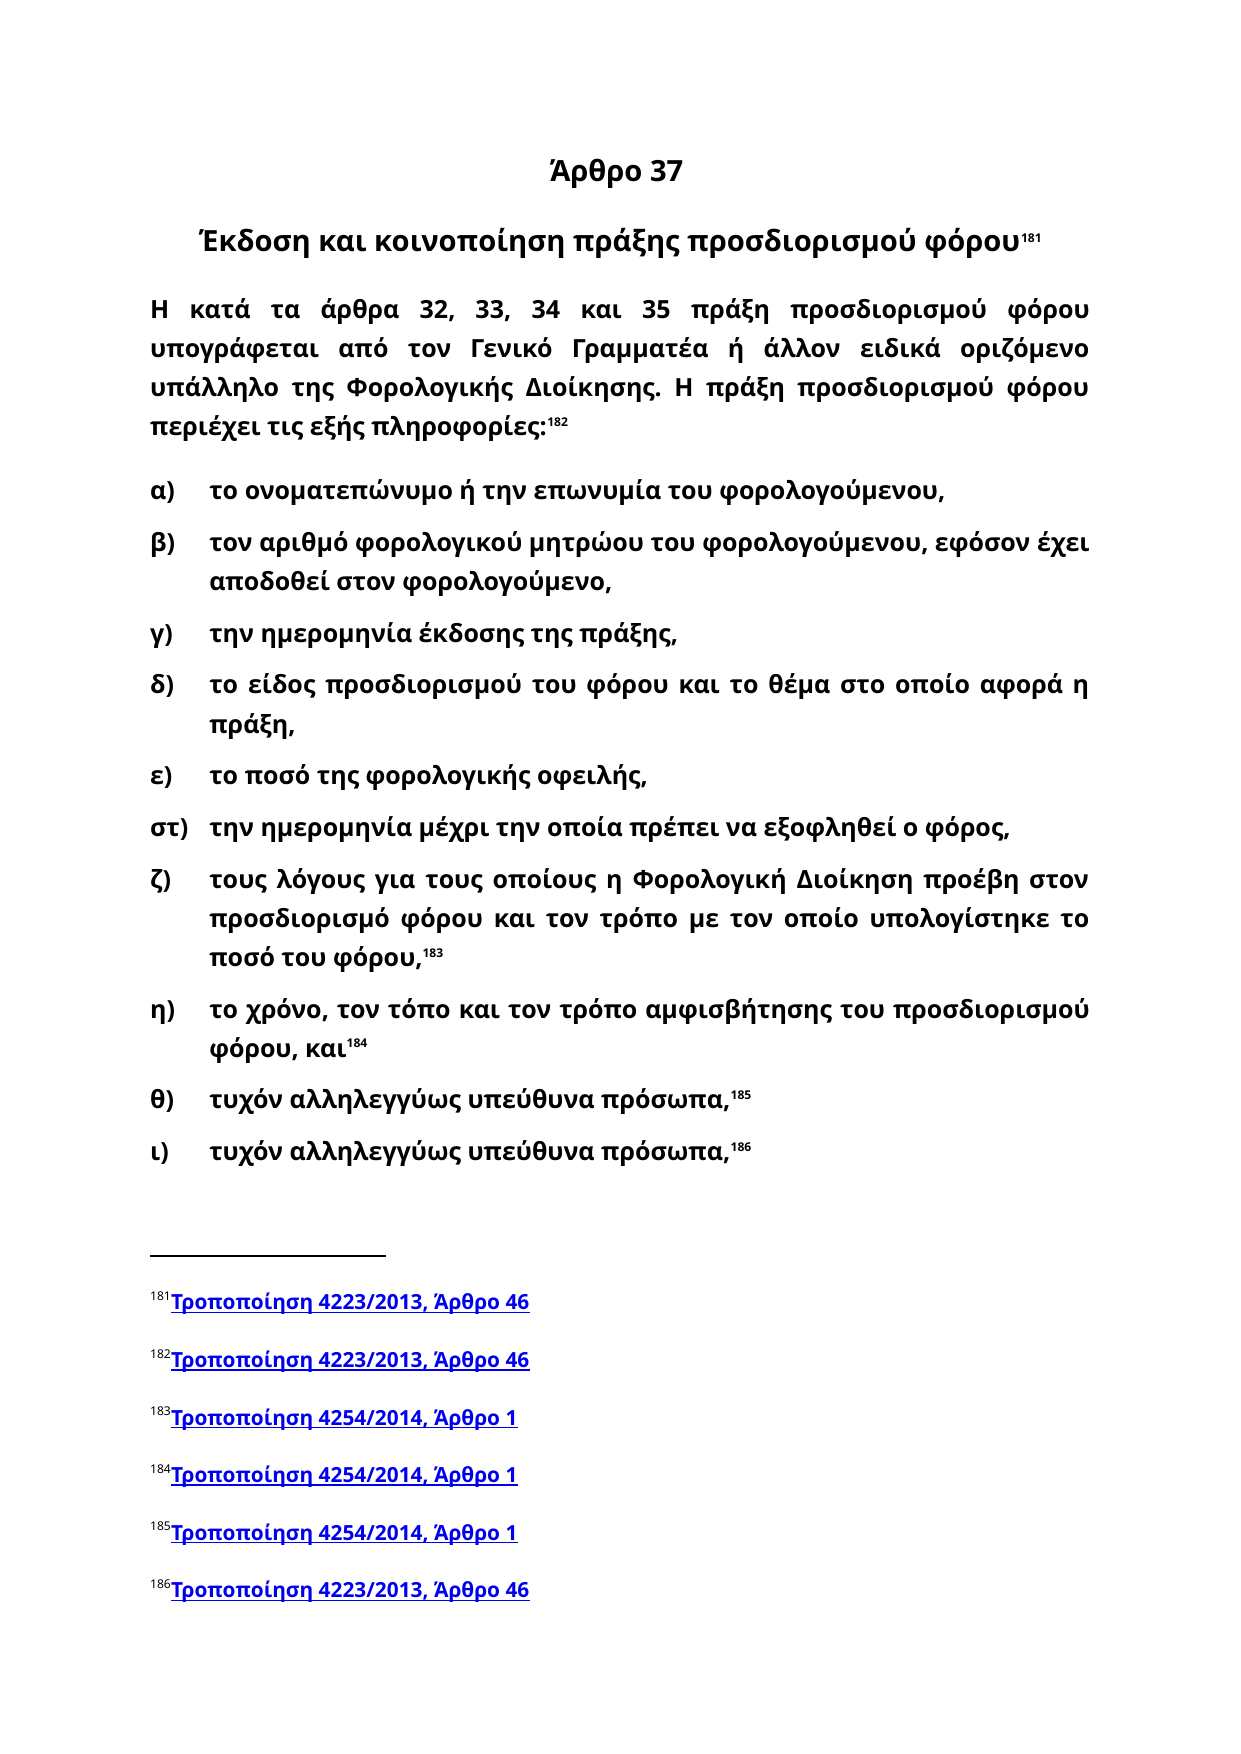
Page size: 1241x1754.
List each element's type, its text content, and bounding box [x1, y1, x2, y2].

list α) το ονοματεπώνυμο ή την επωνυμία του φορολογούμενου, [150, 473, 1090, 507]
list η) το χρόνο, τον τόπο και τον τρόπο αμφισβήτησης του προσδιορισμού φόρου, και [150, 991, 1090, 1064]
text Τροποποίηση 4254/2014, Άρθρο 1 [150, 1518, 1090, 1546]
subtitle Άρθρο 37 [150, 150, 1090, 190]
subtitle Έκδοση και κοινοποίηση πράξης προσδιορισμού φόρου [150, 221, 1090, 260]
text Η κατά τα άρθρα 32, 33, 34 και 35 πράξη προσδιορισμού φόρου υπογράφεται από τον Γενικό Γραμματέα ή άλλον ειδικά οριζόμενο υπάλληλο της Φορολογικής Διοίκησης. Η πράξη προσδιορισμού φόρου περιέχει τις εξής πληροφορίες: [150, 291, 1090, 443]
list δ) το είδος προσδιορισμού του φόρου και το θέμα στο οποίο αφορά η πράξη, [150, 667, 1090, 740]
text Τροποποίηση 4223/2013, Άρθρο 46 [150, 1345, 1090, 1373]
list στ) την ημερομηνία μέχρι την οποία πρέπει να εξοφληθεί ο φόρος, [150, 809, 1090, 844]
text Τροποποίηση 4223/2013, Άρθρο 46 [150, 1287, 1090, 1316]
list ζ) τους λόγους για τους οποίους η Φορολογική Διοίκηση προέβη στον προσδιορισμό φόρου και τον τρόπο με τον οποίο υπολογίστηκε το ποσό του φόρου, [150, 861, 1090, 974]
text Τροποποίηση 4254/2014, Άρθρο 1 [150, 1460, 1090, 1489]
list ε) το ποσό της φορολογικής οφειλής, [150, 758, 1090, 792]
list β) τον αριθμό φορολογικού μητρώου του φορολογούμενου, εφόσον έχει αποδοθεί στον φορολογούμενο, [150, 524, 1090, 598]
text Τροποποίηση 4254/2014, Άρθρο 1 [150, 1403, 1090, 1431]
text Τροποποίηση 4223/2013, Άρθρο 46 [150, 1576, 1090, 1604]
list θ) τυχόν αλληλεγγύως υπεύθυνα πρόσωπα, [150, 1082, 1090, 1116]
list ι) τυχόν αλληλεγγύως υπεύθυνα πρόσωπα, [150, 1134, 1090, 1168]
list γ) την ημερομηνία έκδοσης της πράξης, [150, 615, 1090, 649]
